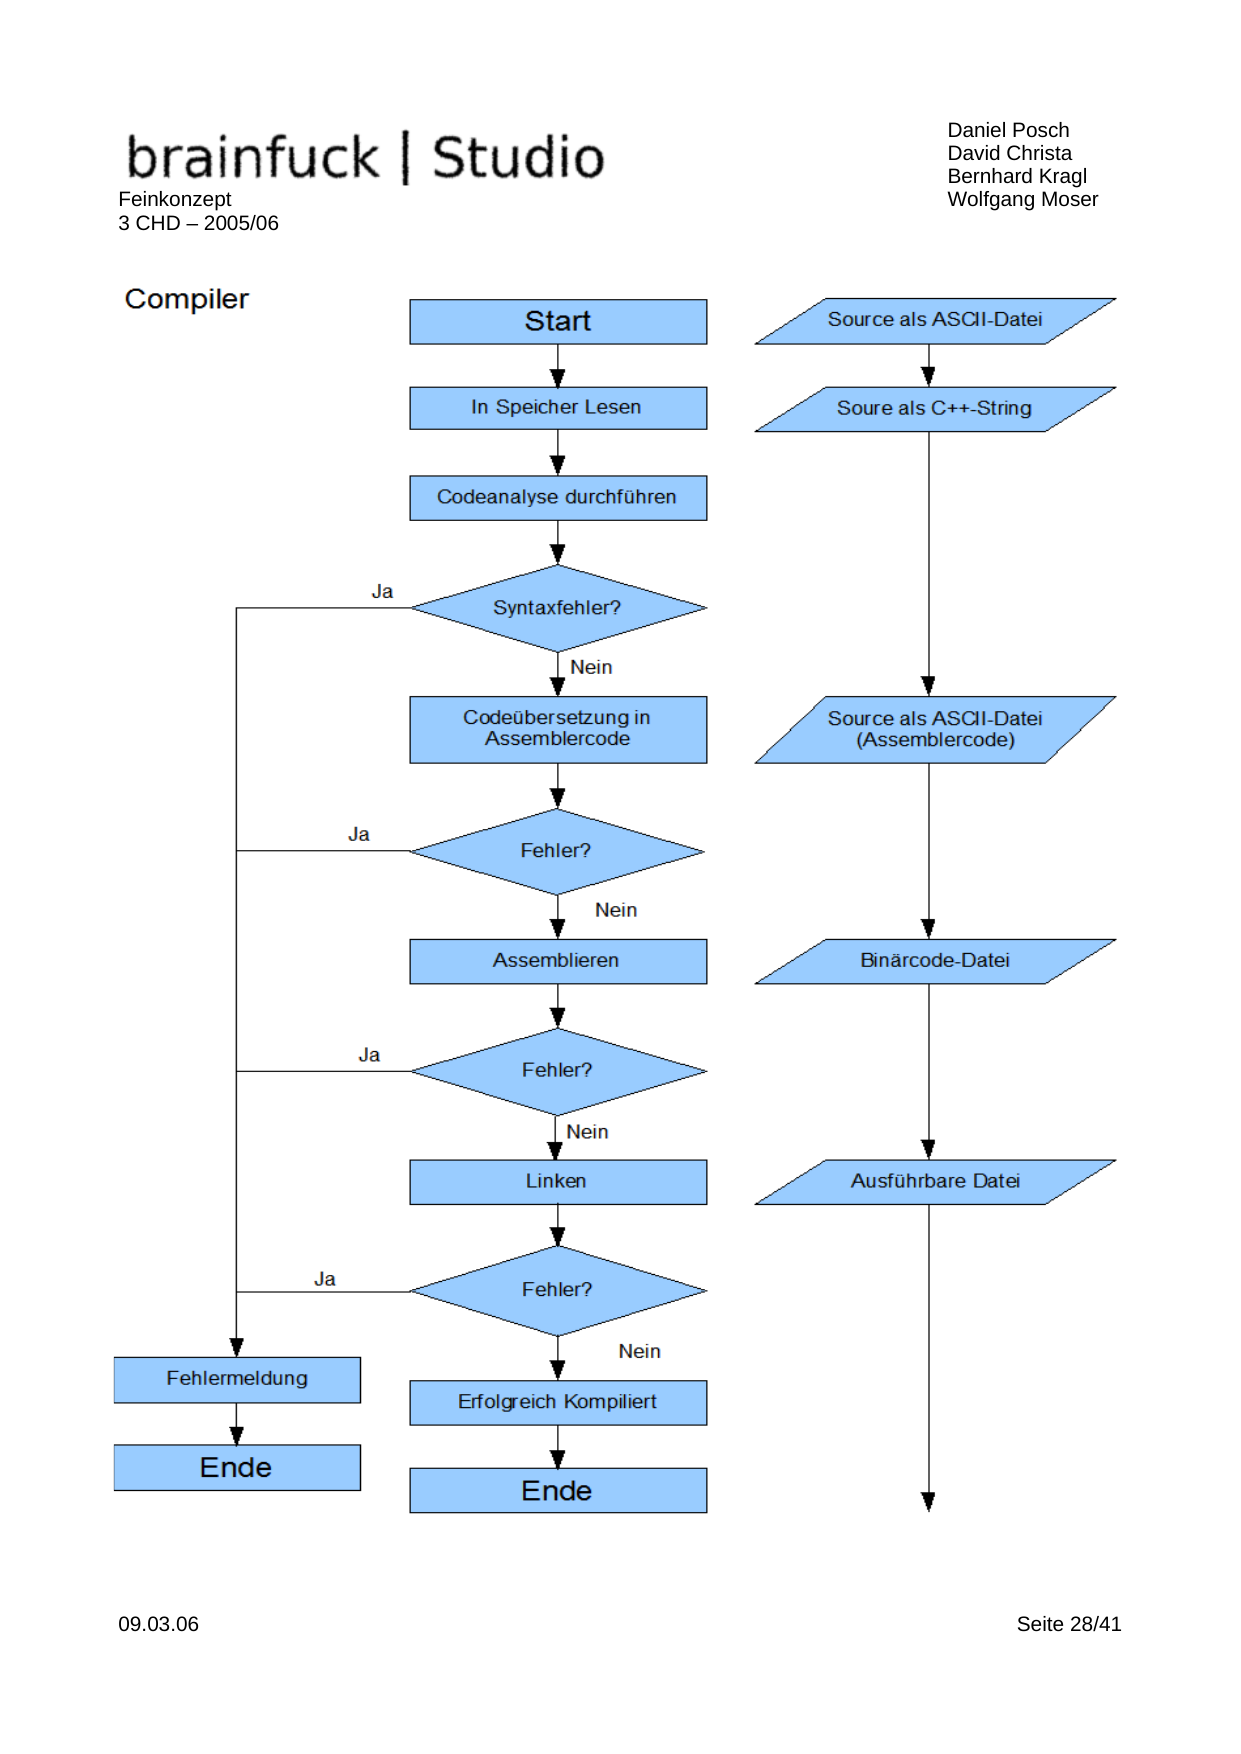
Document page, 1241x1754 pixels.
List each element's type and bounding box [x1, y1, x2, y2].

picture [118, 118, 609, 187]
picture [113, 277, 1118, 1525]
